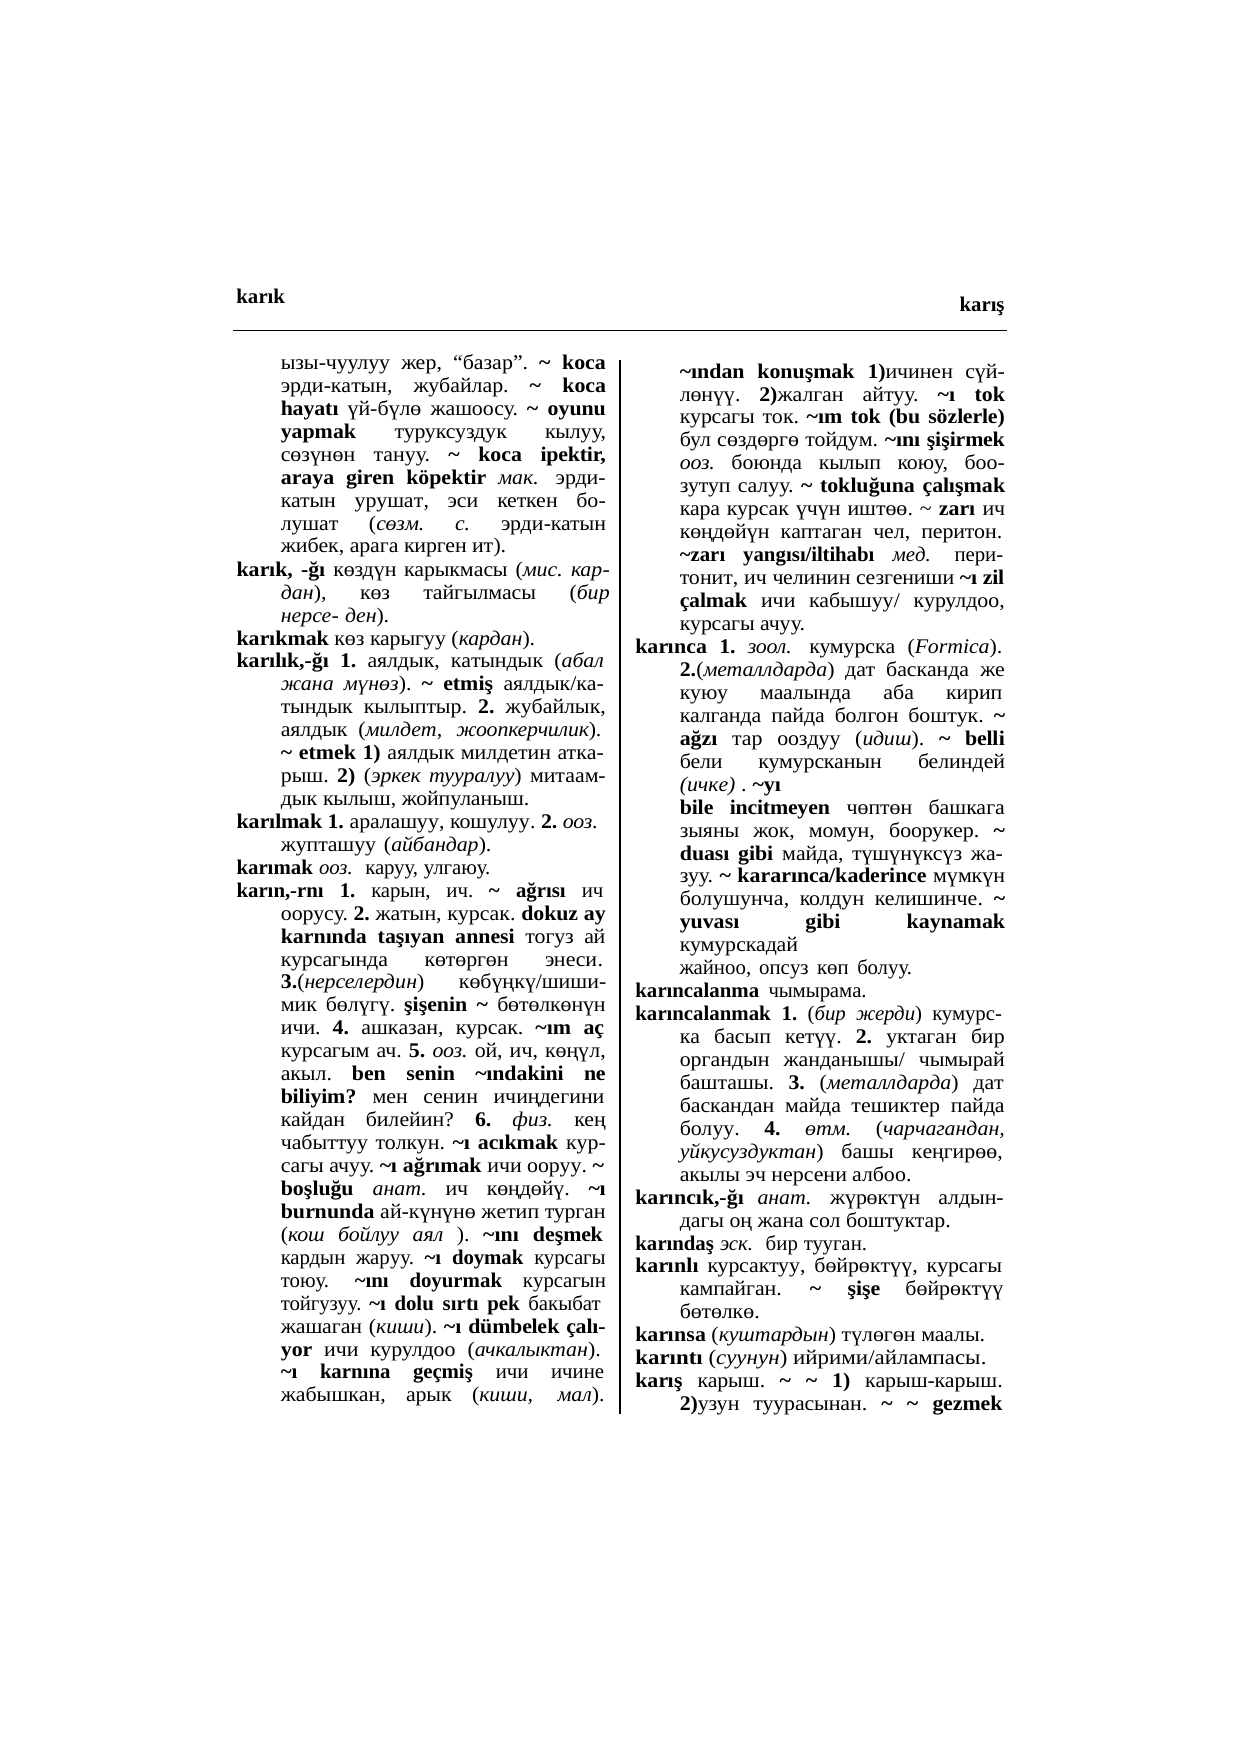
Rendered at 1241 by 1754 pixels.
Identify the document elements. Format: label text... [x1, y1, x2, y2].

text boşluğu анат. ич көңдөйү. ~ı burnunda ай-күнүнө жетип турган (кош бойлуу аял ). ~ını deşmek [281, 1177, 606, 1246]
text тындык кылыптыр. 2. жубайлык, аялдык (милдет, жоопкерчилик). [281, 695, 606, 741]
text karınlı курсактуу, бөйрөктүү, курсагы кампайган. ~ şişe бөйрөктүү [635, 1254, 1004, 1300]
text karık, -ğı көздүн карыкмасы (мис. кар- дан), көз тайгылмасы (бир нерсе- ден). [236, 558, 609, 627]
text кардын жаруу. ~ı doymak курсагы тоюу. ~ını doyurmak курсагын тойгузуу. ~ı dolu sırtı pek бакыбат [281, 1246, 606, 1315]
text karındaş эск. бир тууган. [635, 1232, 1042, 1254]
text 2.(металлдарда) дат басканда же куюу маалында аба кирип [679, 658, 1005, 704]
text жабышкан, арык (киши, мал). [281, 1383, 606, 1407]
text жашаган (киши). ~ı dümbelek çalı- yor ичи курулдоо (ачкалыктан). [281, 1315, 606, 1361]
text karınsa (куштардын) түлөгөн маалы. [635, 1323, 1044, 1346]
text жупташуу (айбандар). [281, 833, 492, 856]
text ~ından konuşmak 1)ичинен сүй- лөнүү. 2)жалган айтуу. ~ı tok курсагы ток. ~ım tok (bu sözlerle) бул сөздөргө тойдум. ~ını şişirmek ооз. боюнда кылып коюу, боо- зутуп салуу. ~ tokluğuna çalışmak кара курсак үчүн иштөө. ~ zarı ич көңдөйүн каптаган чел, перитон. [679, 359, 1005, 543]
text karıkmak көз карыгуу (кардан). [236, 627, 609, 649]
text ызы-чуулуу жер, “базар”. ~ koca эрди-катын, жубайлар. ~ koca hayatı үй-бүлө жашоосу. ~ oyunu yapmak туруксуздук кылуу, сөзүнөн тануу. ~ koca ipektir, araya giren köpektir мак. эрди- катын урушат, эси кеткен бо- лушат (сөзм. с. эрди-катын жибек, арага кирген ит). [281, 350, 606, 557]
text бөтөлкө. [679, 1300, 761, 1323]
text рыш. 2) (эркек тууралуу) митаам- дык кылыш, жойпуланыш. [281, 764, 606, 810]
text karınca 1. зоол. кумурска (Formica). [635, 635, 1065, 658]
text ~ı karnına geçmiş ичи ичине [281, 1361, 606, 1383]
text зуу. ~ kararınca/kaderince мүмкүн болушунча, колдун келишинче. ~ yuvası gibi kaynamak кумурскадай [679, 864, 1005, 956]
text karımak ооз. каруу, улгаюу. [236, 856, 609, 879]
text bile incitmeyen чөптөн башкага зыяны жок, момун, боорукер. ~ duası gibi майда, түшүнүксүз жа- [679, 796, 1005, 864]
text 3.(нерселердин) көбүңкү/шиши- мик бөлүгү. şişenin ~ бөтөлкөнүн ичи. 4. ашказан, курсак. ~ım aç [281, 971, 606, 1039]
text ~ etmek 1) аялдык милдетин атка- [281, 741, 606, 764]
text karış [898, 292, 1065, 316]
text ка басып кетүү. 2. уктаган бир органдын жанданышы/ чымырай башташы. 3. (металлдарда) дат [679, 1025, 1005, 1094]
text кайдан билейин? 6. физ. кең чабыттуу толкун. ~ı acıkmak кур- сагы ачуу. ~ı ağrımak ичи ооруу. ~ [281, 1108, 606, 1177]
text karış карыш. ~ ~ 1) карыш-карыш. [635, 1369, 1065, 1392]
text ~zarı yangısı/iltihabı мед. пери- [679, 543, 1005, 566]
text 2)узун туурасынан. ~ ~ gezmek [679, 1392, 1004, 1415]
text тонит, ич челинин сезгениши ~ı zil çalmak ичи кабышуу/ курулдоо, курсагы ачуу. [679, 566, 1005, 635]
text karılmak 1. аралашуу, кошулуу. 2. ооз. [236, 810, 609, 833]
text оорусу. 2. жатын, курсак. dokuz ay karnında taşıyan annesi тогуз ай курсагында көтөргөн энеси. [281, 902, 606, 971]
text karıntı (суунун) ийрими/айлампасы. [635, 1346, 1044, 1369]
text karılık,-ğı 1. аялдык, катындык (абал жана мүнөз). ~ etmiş аялдык/ка- [236, 649, 609, 695]
text karın,-rnı 1. карын, ич. ~ ağrısı ич [236, 879, 609, 902]
text акылы эч нерсени албоо. [679, 1163, 912, 1186]
text жайноо, опсуз көп болуу. karıncalanma чымырама. karıncalanmak 1. (бир жерди) кумурс- [635, 956, 1005, 1025]
text karıncık,-ğı анат. жүрөктүн алдын- дагы оң жана сол боштуктар. [635, 1186, 1005, 1232]
text калганда пайда болгон боштук. ~ ağzı тар ооздуу (идиш). ~ belli бели кумурсканын белиндей (ичке) . ~yı [679, 704, 1005, 796]
text курсагым ач. 5. ооз. ой, ич, көңүл, акыл. ben senin ~ındakini ne biliyim? мен сенин ичиңдегини [281, 1039, 606, 1108]
text баскандан майда тешиктер пайда болуу. 4. өтм. (чарчагандан, уйкусуздуктан) башы кеңгирөө, [679, 1094, 1005, 1163]
text karık [236, 284, 285, 308]
